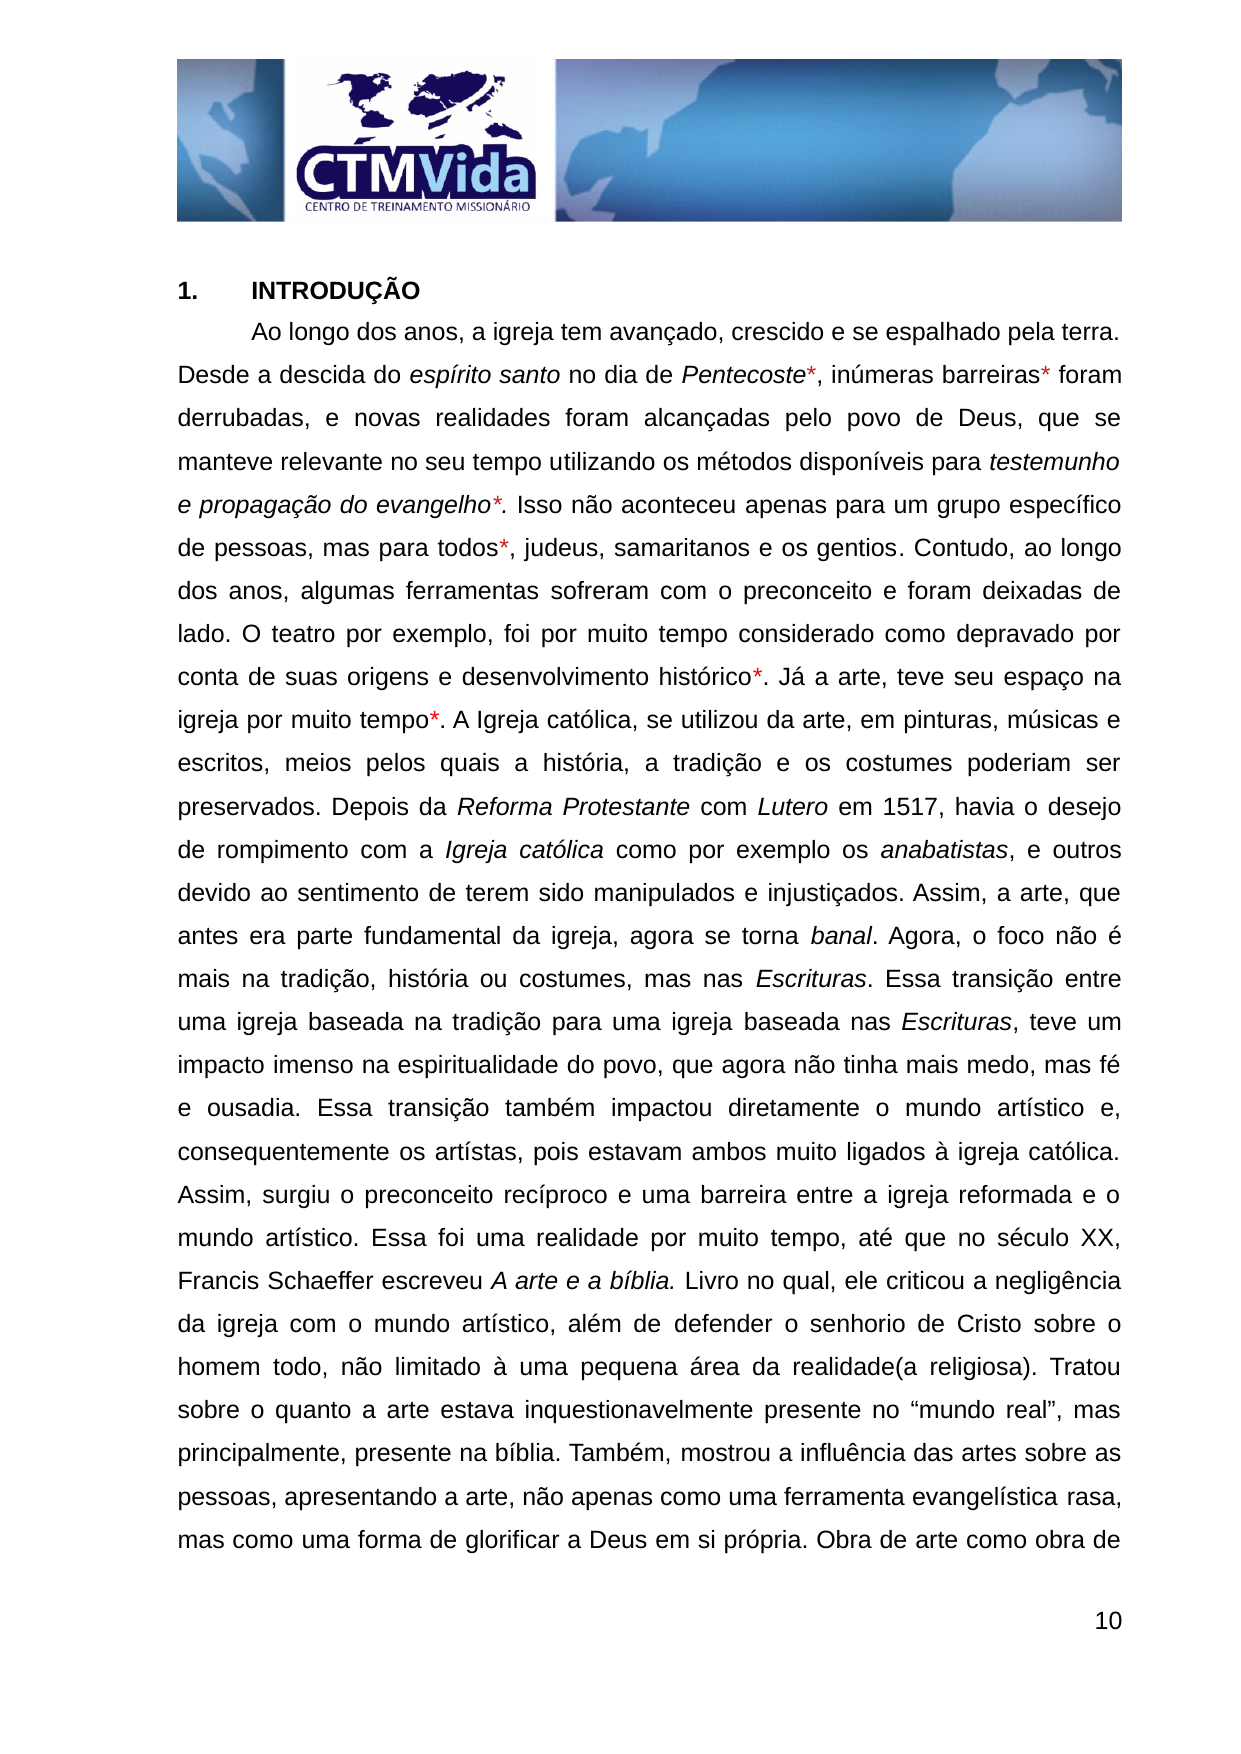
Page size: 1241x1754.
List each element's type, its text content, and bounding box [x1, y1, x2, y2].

text Ao longo dos anos, a igreja tem avançado, crescido e se espalhado pela terra. Desde a descida do espírito santo no dia de Pentecoste*, inúmeras barreiras* foram derrubadas, e novas realidades foram alcançadas pelo povo de Deus, que se manteve relevante no seu tempo utilizando os métodos disponíveis para testemunho e propagação do evangelho*. Isso não aconteceu apenas para um grupo específico de pessoas, mas para todos*, judeus, samaritanos e os gentios. Contudo, ao longo dos anos, algumas ferramentas sofreram com o preconceito e foram deixadas de lado. O teatro por exemplo, foi por muito tempo considerado como depravado por conta de suas origens e desenvolvimento histórico*. Já a arte, teve seu espaço na igreja por muito tempo*. A Igreja católica, se utilizou da arte, em pinturas, músicas e escritos, meios pelos quais a história, a tradição e os costumes poderiam ser preservados. Depois da Reforma Protestante com Lutero em 1517, havia o desejo de rompimento com a Igreja católica como por exemplo os anabatistas, e outros devido ao sentimento de terem sido manipulados e injustiçados. Assim, a arte, que antes era parte fundamental da igreja, agora se torna banal. Agora, o foco não é mais na tradição, história ou costumes, mas nas Escrituras. Essa transição entre uma igreja baseada na tradição para uma igreja baseada nas Escrituras, teve um impacto imenso na espiritualidade do povo, que agora não tinha mais medo, mas fé e ousadia. Essa transição também impactou diretamente o mundo artístico e, consequentemente os artístas, pois estavam ambos muito ligados à igreja católica. Assim, surgiu o preconceito recíproco e uma barreira entre a igreja reformada e o mundo artístico. Essa foi uma realidade por muito tempo, até que no século XX, Francis Schaeffer escreveu A arte e a bíblia. Livro no qual, ele criticou a negligência da igreja com o mundo artístico, além de defender o senhorio de Cristo sobre o homem todo, não limitado à uma pequena área da realidade(a religiosa). Tratou sobre o quanto a arte estava inquestionavelmente presente no “mundo real”, mas principalmente, presente na bíblia. Também, mostrou a influência das artes sobre as pessoas, apresentando a arte, não apenas como uma ferramenta evangelística rasa, mas como uma forma de glorificar a Deus em si própria. Obra de arte como obra de [177, 317, 1122, 1553]
subtitle 1. Introdução [177, 276, 1122, 305]
picture [177, 59, 1122, 222]
